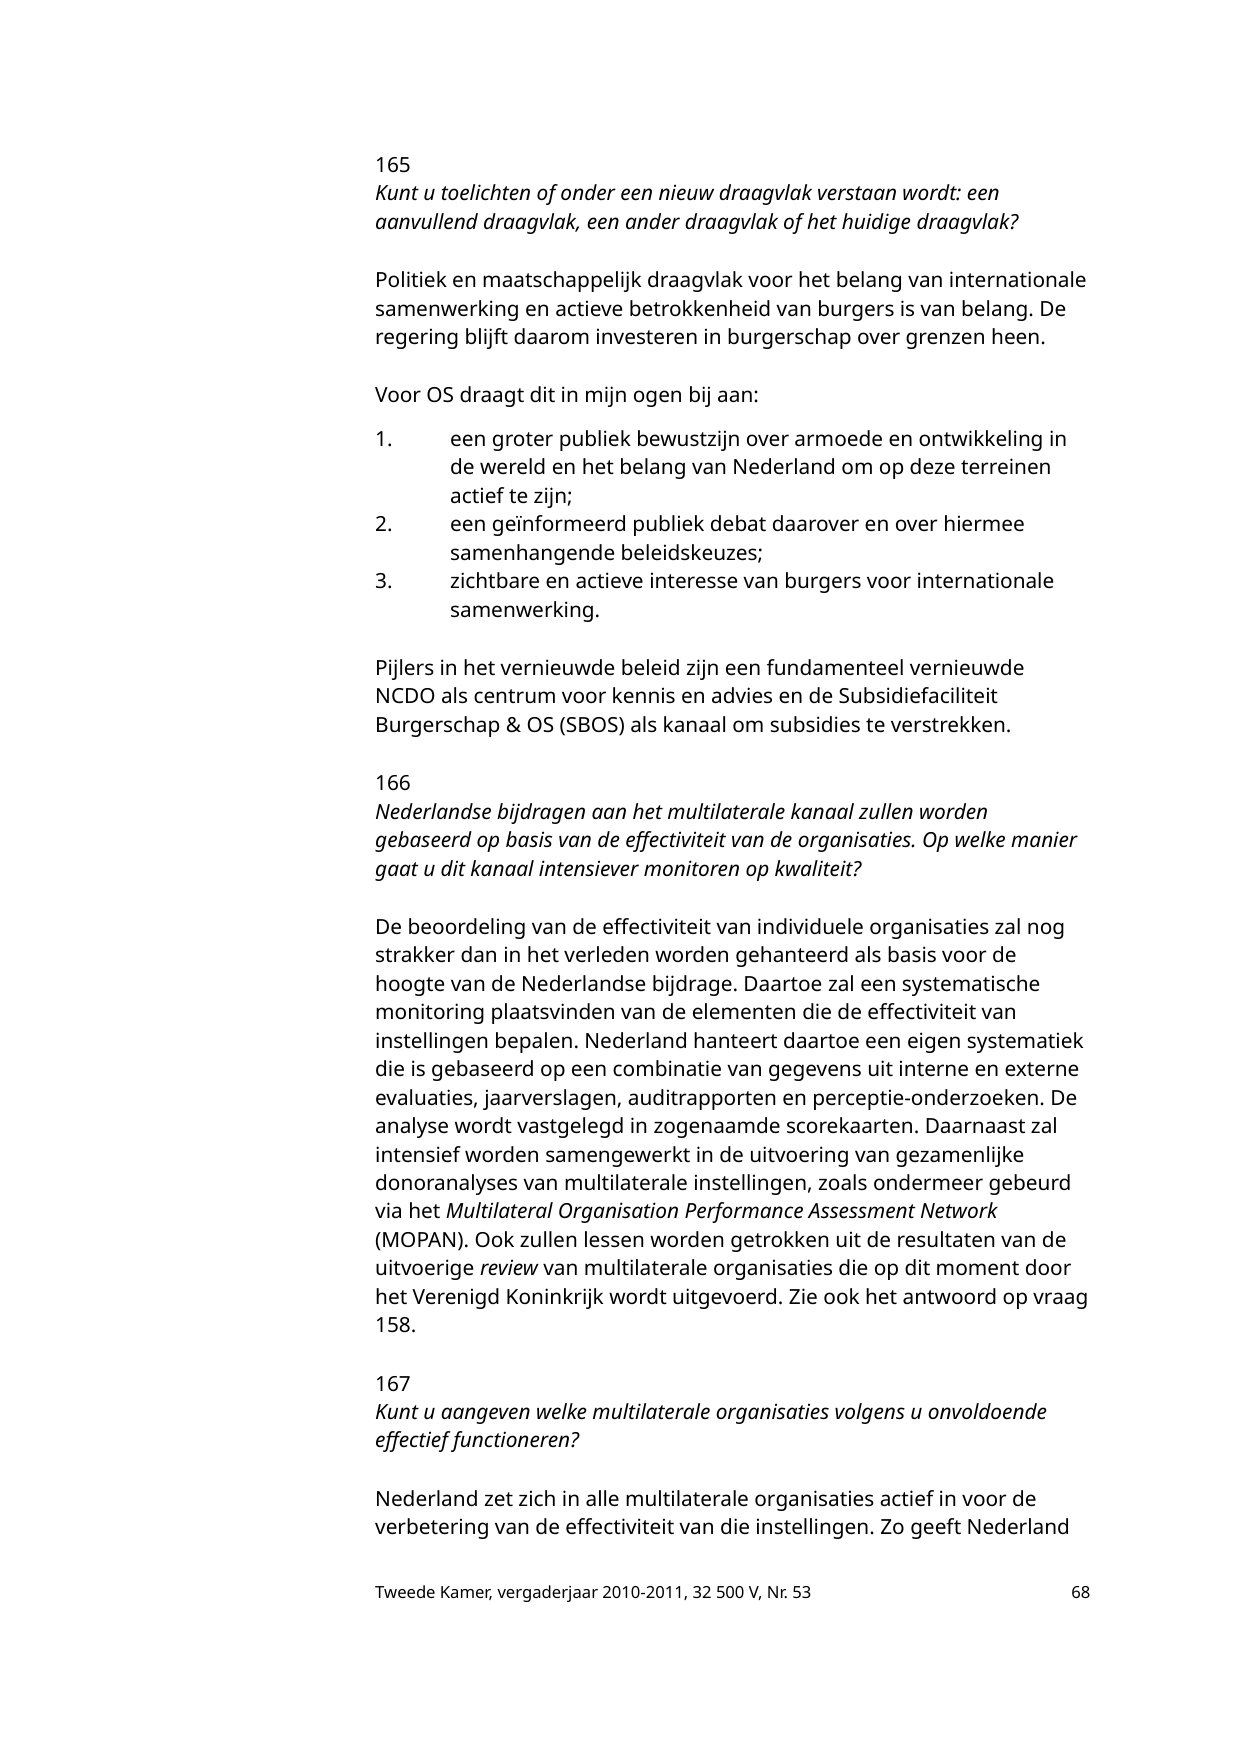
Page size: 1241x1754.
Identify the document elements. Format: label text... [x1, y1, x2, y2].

text Nederlandse bijdragen aan het multilaterale kanaal zullen worden gebaseerd op basis van de effectiviteit van de organisaties. Op welke manier gaat u dit kanaal intensiever monitoren op kwaliteit? [375, 797, 1090, 882]
text Kunt u toelichten of onder een nieuw draagvlak verstaan wordt: een aanvullend draagvlak, een ander draagvlak of het huidige draagvlak? [375, 178, 1090, 235]
list een geïnformeerd publiek debat daarover en over hiermee samenhangende beleidskeuzes; [375, 509, 1090, 566]
text Voor OS draagt dit in mijn ogen bij aan: [375, 381, 1090, 409]
text De beoordeling van de effectiviteit van individuele organisaties zal nog strakker dan in het verleden worden gehanteerd als basis voor de hoogte van de Nederlandse bijdrage. Daartoe zal een systematische monitoring plaatsvinden van de elementen die de effectiviteit van instellingen bepalen. Nederland hanteert daartoe een eigen systematiek die is gebaseerd op een combinatie van gegevens uit interne en externe evaluaties, jaarverslagen, auditrapporten en perceptie-onderzoeken. De analyse wordt vastgelegd in zogenaamde scorekaarten. Daarnaast zal intensief worden samengewerkt in de uitvoering van gezamenlijke donoranalyses van multilaterale instellingen, zoals ondermeer gebeurd via het Multilateral Organisation Performance Assessment Network (MOPAN). Ook zullen lessen worden getrokken uit de resultaten van de uitvoerige review van multilaterale organisaties die op dit moment door het Verenigd Koninkrijk wordt uitgevoerd. Zie ook het antwoord op vraag 158. [375, 912, 1090, 1339]
list een groter publiek bewustzijn over armoede en ontwikkeling in de wereld en het belang van Nederland om op deze terreinen actief te zijn; [375, 424, 1090, 509]
text 167 [375, 1369, 1090, 1397]
list zichtbare en actieve interesse van burgers voor internationale samenwerking. [375, 566, 1090, 623]
text Politiek en maatschappelijk draagvlak voor het belang van internationale samenwerking en actieve betrokkenheid van burgers is van belang. De regering blijft daarom investeren in burgerschap over grenzen heen. [375, 265, 1090, 351]
text 166 [375, 768, 1090, 797]
text 165 [375, 150, 1090, 178]
text Kunt u aangeven welke multilaterale organisaties volgens u onvoldoende effectief functioneren? [375, 1397, 1090, 1454]
text Pijlers in het vernieuwde beleid zijn een fundamenteel vernieuwde NCDO als centrum voor kennis en advies en de Subsidiefaciliteit Burgerschap & OS (SBOS) als kanaal om subsidies te verstrekken. [375, 653, 1090, 738]
text Nederland zet zich in alle multilaterale organisaties actief in voor de verbetering van de effectiviteit van die instellingen. Zo geeft Nederland [375, 1484, 1090, 1541]
